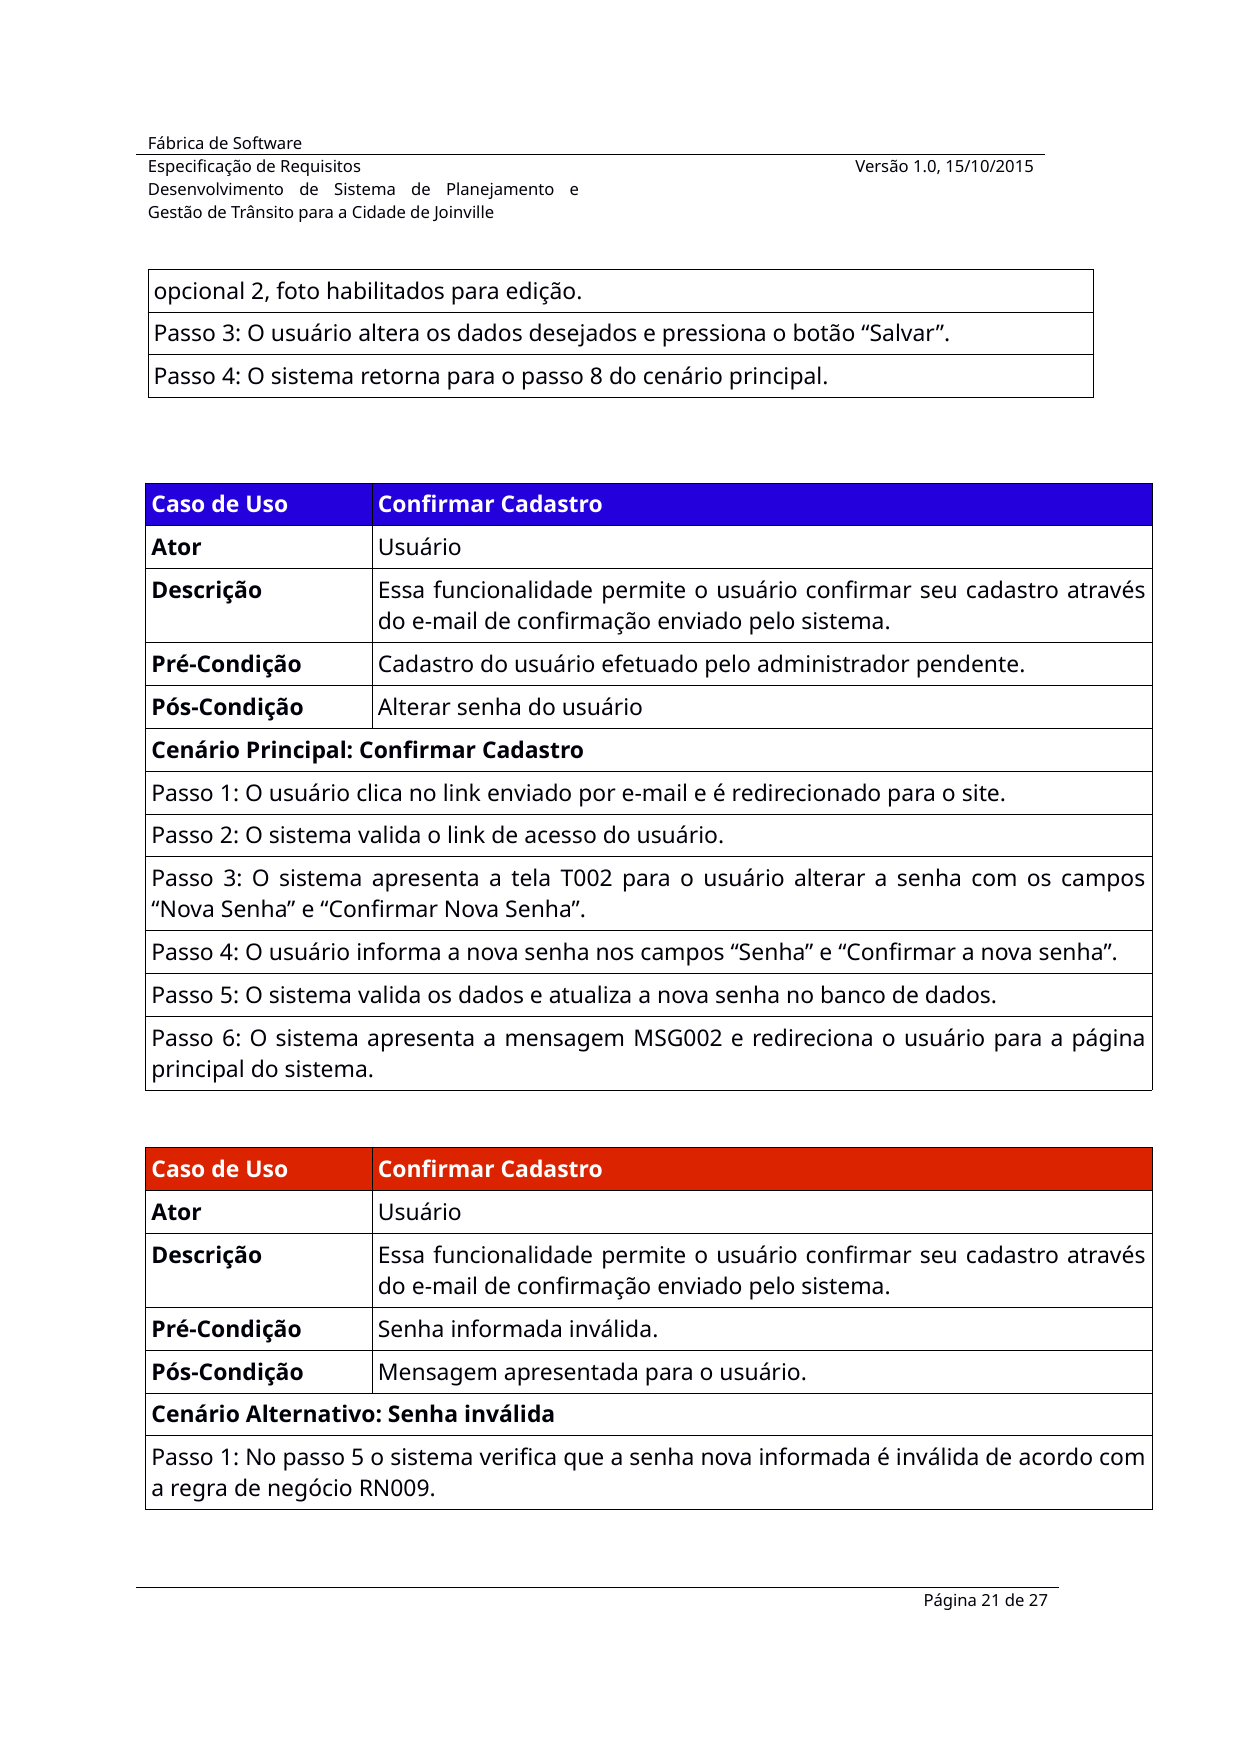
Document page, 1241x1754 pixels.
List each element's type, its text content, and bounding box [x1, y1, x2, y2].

table_cell Passo 5: O sistema valida os dados e atualiza a nova senha no banco de dados. [146, 974, 1152, 1016]
table_cell Passo 3: O sistema apresenta a tela T002 para o usuário alterar a senha com os campos “Nova Senha” e “Confirmar Nova Senha”. [146, 857, 1152, 930]
table_header Confirmar Cadastro [373, 484, 1152, 525]
table_cell Pós-Condição [146, 686, 372, 728]
table_cell Pós-Condição [146, 1351, 372, 1392]
table_cell Descrição [146, 569, 372, 642]
table_cell Essa funcionalidade permite o usuário confirmar seu cadastro através do e-mail de confirmação enviado pelo sistema. [373, 1234, 1152, 1307]
table_cell Cenário Alternativo: Senha inválida [146, 1394, 1152, 1435]
table_cell Ator [146, 1191, 372, 1233]
table_cell Passo 1: O usuário clica no link enviado por e-mail e é redirecionado para o site. [146, 772, 1152, 813]
table_cell Alterar senha do usuário [373, 686, 1152, 728]
table_cell Passo 2: O sistema valida o link de acesso do usuário. [146, 815, 1152, 856]
table_cell Essa funcionalidade permite o usuário confirmar seu cadastro através do e-mail de confirmação enviado pelo sistema. [373, 569, 1152, 642]
table_cell Senha informada inválida. [373, 1308, 1152, 1349]
table_cell Pré-Condição [146, 643, 372, 685]
table_cell Usuário [373, 526, 1152, 568]
table_cell Cadastro do usuário efetuado pelo administrador pendente. [373, 643, 1152, 685]
table_cell Passo 4: O sistema retorna para o passo 8 do cenário principal. [149, 355, 1093, 397]
table_cell Descrição [146, 1234, 372, 1307]
table_header Caso de Uso [146, 1148, 372, 1190]
table_header Caso de Uso [146, 484, 372, 525]
table_header Confirmar Cadastro [373, 1148, 1152, 1190]
table_cell Cenário Principal: Confirmar Cadastro [146, 729, 1152, 771]
table_cell Passo 4: O usuário informa a nova senha nos campos “Senha” e “Confirmar a nova senha”. [146, 931, 1152, 973]
table_cell Passo 6: O sistema apresenta a mensagem MSG002 e redireciona o usuário para a página principal do sistema. [146, 1017, 1152, 1090]
table_cell Usuário [373, 1191, 1152, 1233]
table_cell Passo 3: O usuário altera os dados desejados e pressiona o botão “Salvar”. [149, 313, 1093, 354]
table_cell Passo 1: No passo 5 o sistema verifica que a senha nova informada é inválida de acordo com a regra de negócio RN009. [146, 1436, 1152, 1509]
table_cell Ator [146, 526, 372, 568]
table_cell Pré-Condição [146, 1308, 372, 1349]
table_cell Mensagem apresentada para o usuário. [373, 1351, 1152, 1392]
table_cell opcional 2, foto habilitados para edição. [149, 270, 1093, 312]
